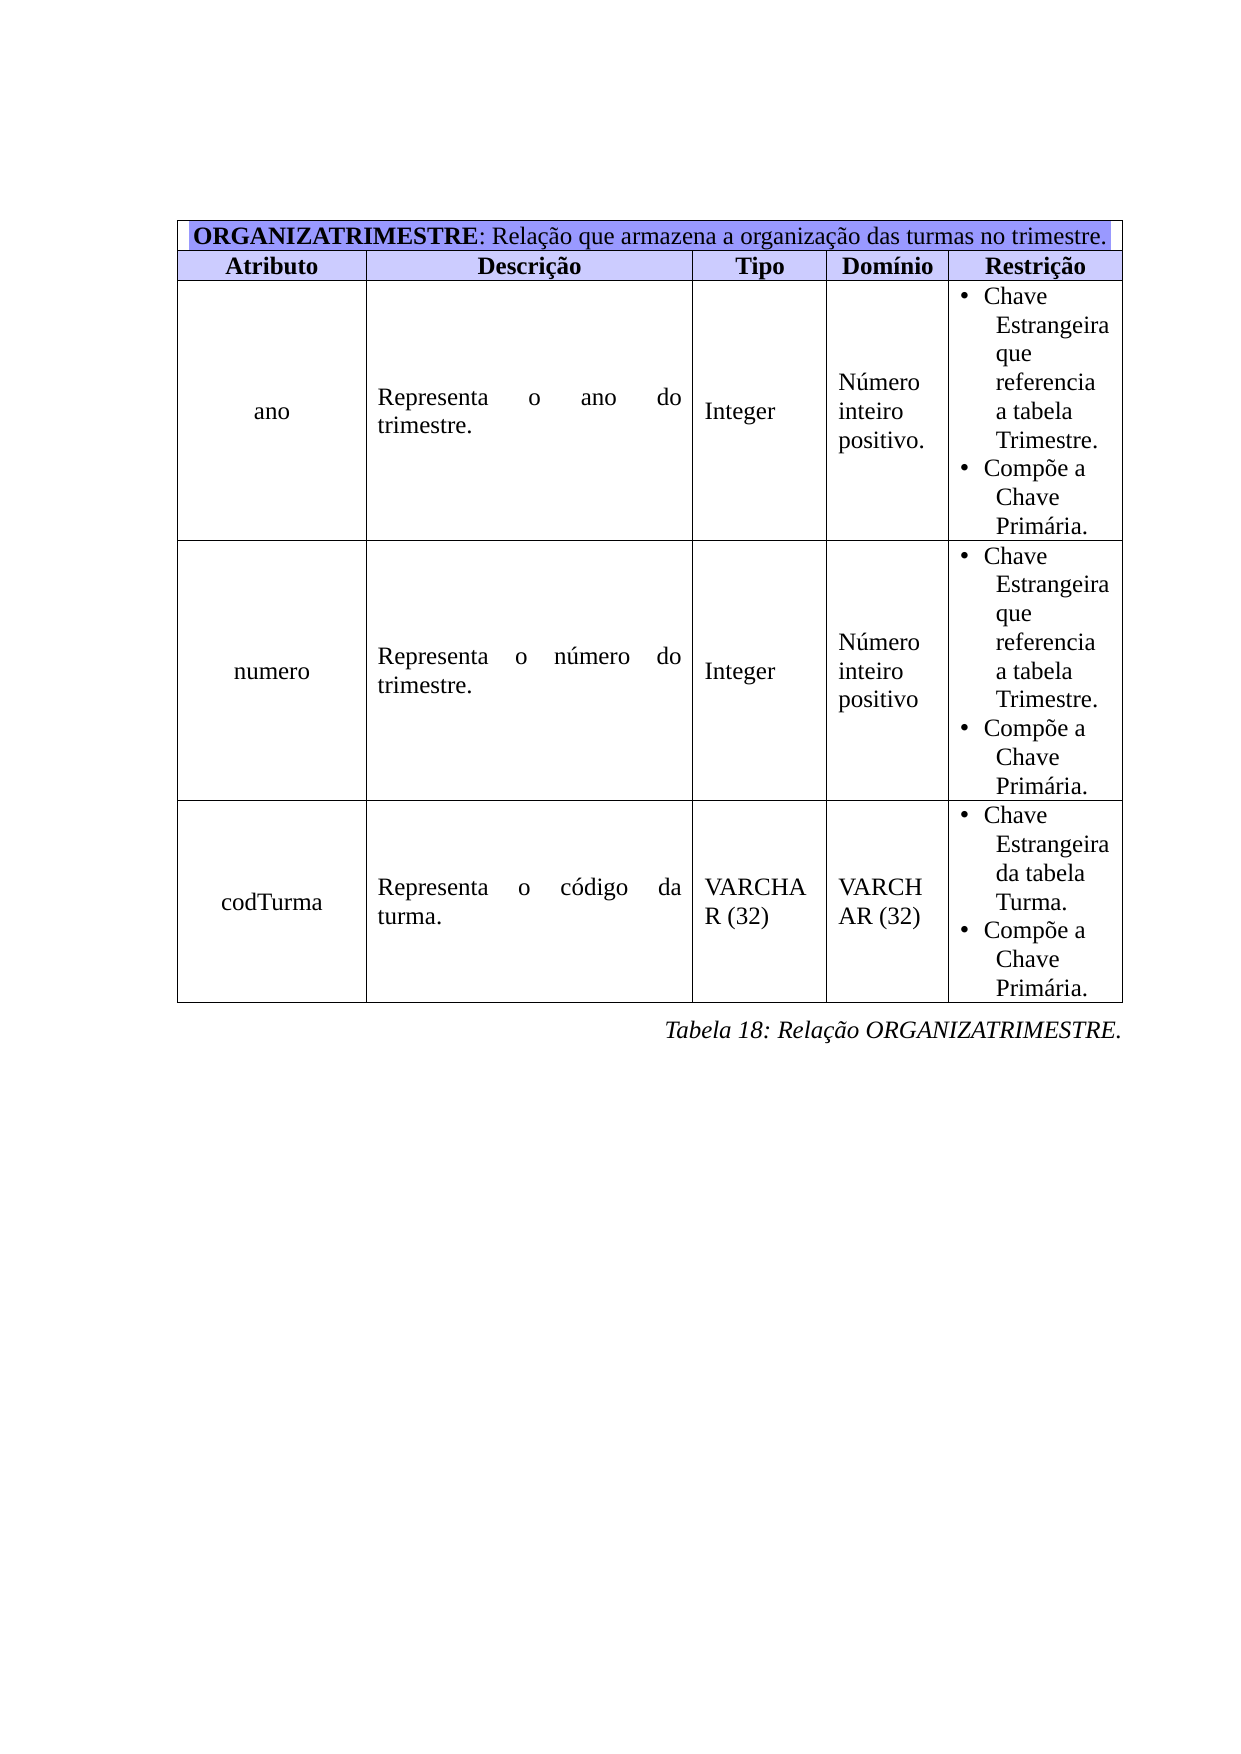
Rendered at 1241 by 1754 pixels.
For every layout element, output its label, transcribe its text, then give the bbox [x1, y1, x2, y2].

table_cell codTurma [178, 801, 366, 1002]
table_cell Representa o código da turma. [367, 801, 692, 1002]
table_cell Integer [693, 281, 826, 540]
table_cell Descrição [367, 251, 692, 280]
table_cell Chave Estrangeira que referencia a tabela Trimestre. Compõe a Chave Primária. [949, 541, 1122, 799]
table_cell VARCHAR (32) [827, 801, 948, 1002]
table_cell Atributo [178, 251, 366, 280]
table_cell Domínio [827, 251, 948, 280]
table_cell numero [178, 541, 366, 799]
table_cell VARCHAR (32) [693, 801, 826, 1002]
text Tabela 18: Relação ORGANIZATRIMESTRE. [177, 1015, 1122, 1044]
table_cell Número inteiro positivo [827, 541, 948, 799]
table_cell Representa o ano do trimestre. [367, 281, 692, 540]
table_cell Chave Estrangeira que referencia a tabela Trimestre. Compõe a Chave Primária. [949, 281, 1122, 540]
table_cell Tipo [693, 251, 826, 280]
table_cell Representa o número do trimestre. [367, 541, 692, 799]
table_cell Número inteiro positivo. [827, 281, 948, 540]
table_cell Restrição [949, 251, 1122, 280]
table_cell Chave Estrangeira da tabela Turma. Compõe a Chave Primária. [949, 801, 1122, 1002]
table_cell ano [178, 281, 366, 540]
table_cell Integer [693, 541, 826, 799]
